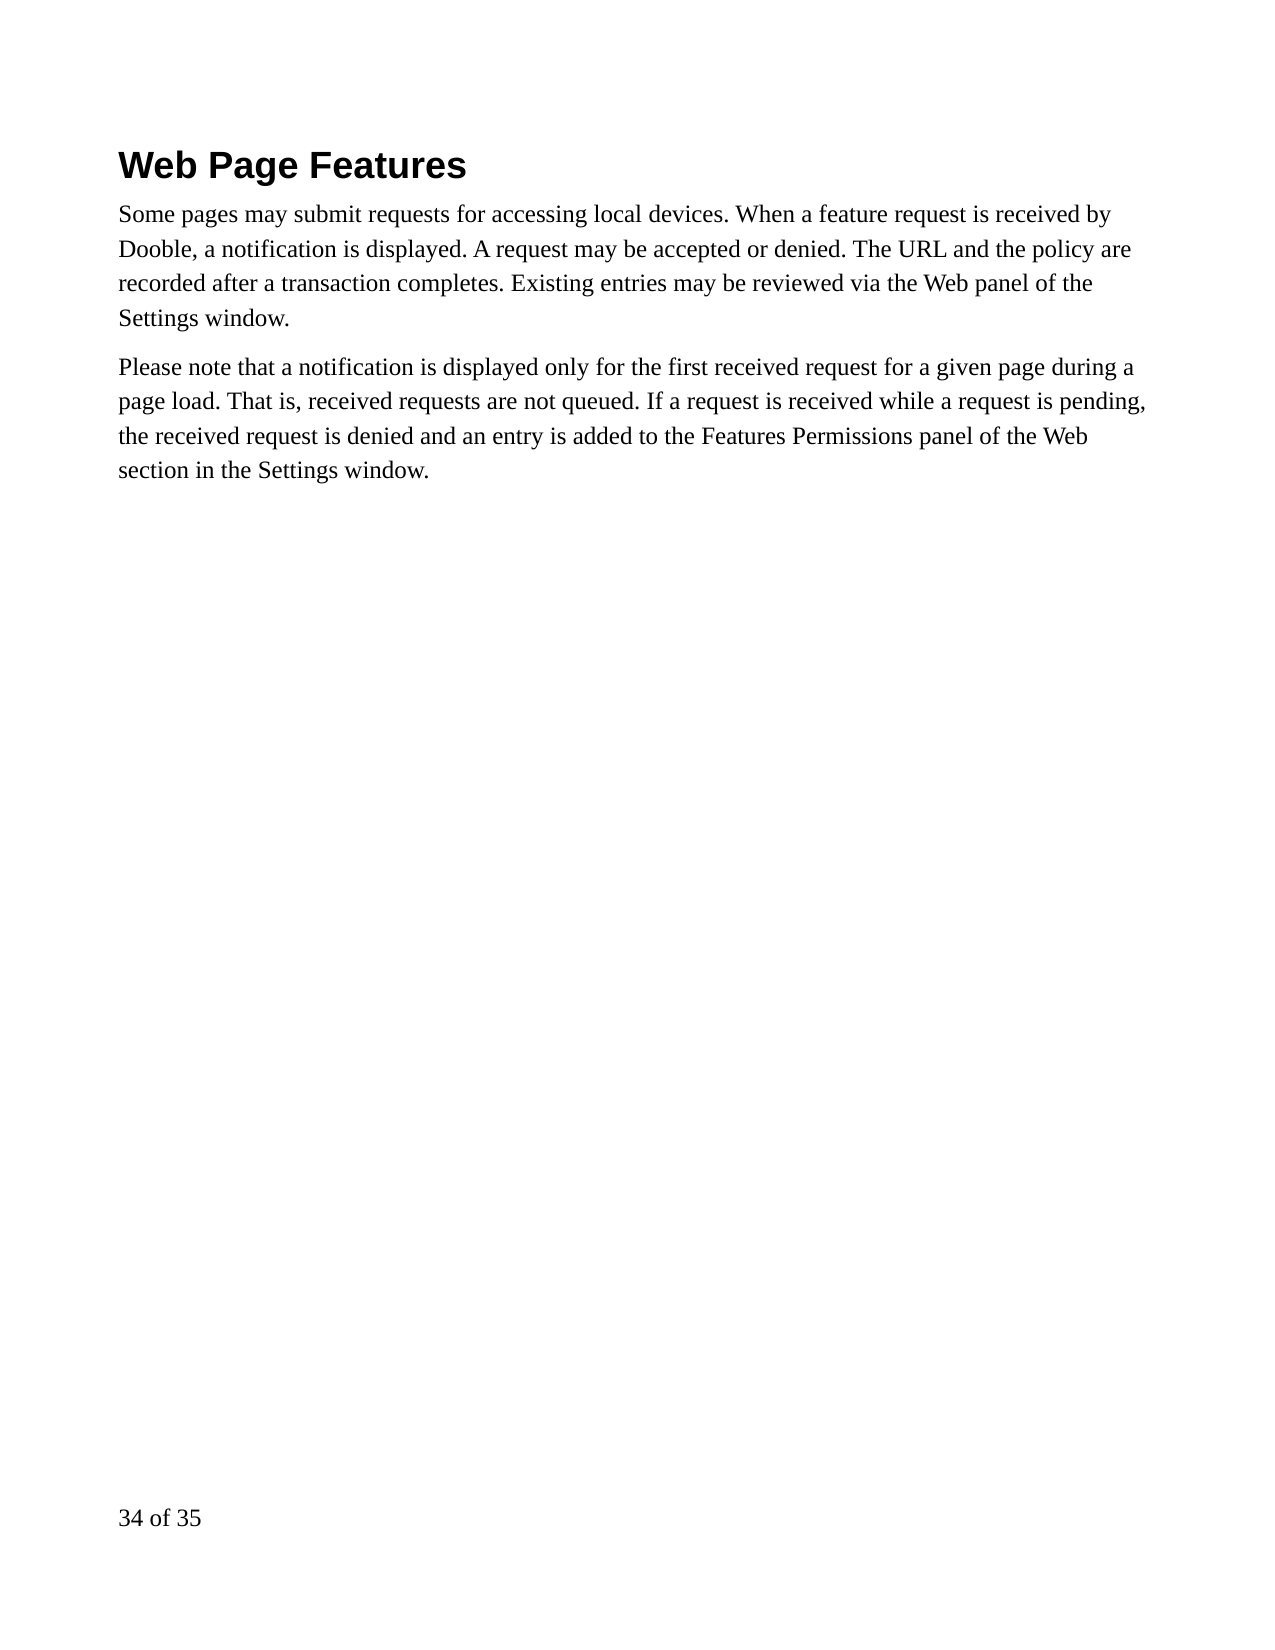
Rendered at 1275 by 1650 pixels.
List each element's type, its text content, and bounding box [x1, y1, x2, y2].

text Please note that a notification is displayed only for the first received request for a given page during a page load. That is, received requests are not queued. If a request is received while a request is pending, the received request is denied and an entry is added to the Features Permissions panel of the Web section in the Settings window. [118, 352, 1157, 484]
text Some pages may submit requests for accessing local devices. When a feature request is received by Dooble, a notification is displayed. A request may be accepted or denied. The URL and the policy are recorded after a transaction completes. Existing entries may be reviewed via the Web panel of the Settings window. [118, 199, 1157, 331]
subtitle Web Page Features [118, 143, 1157, 187]
